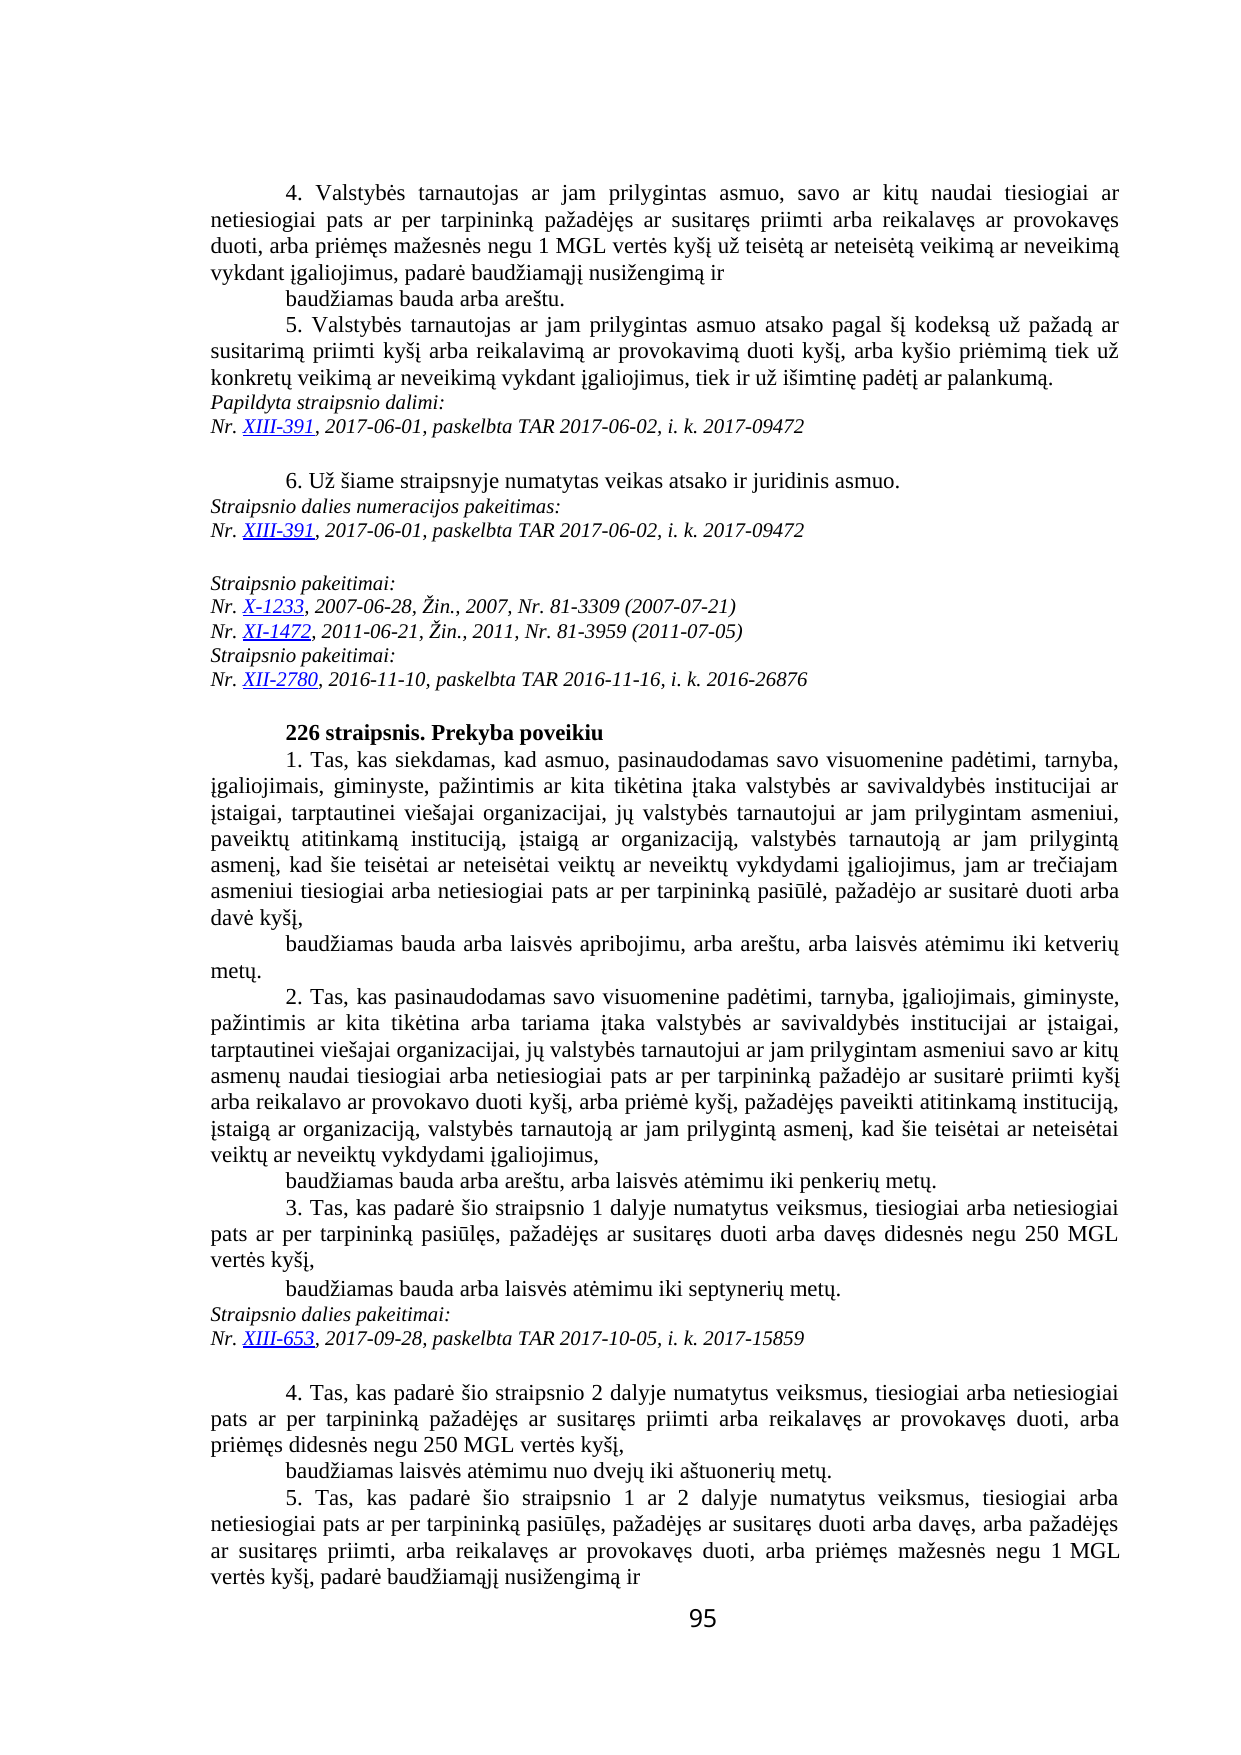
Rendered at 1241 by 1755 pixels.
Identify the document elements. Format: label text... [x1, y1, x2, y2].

text 1. Tas, kas siekdamas, kad asmuo, pasinaudodamas savo visuomenine padėtimi, tarnyba, įgaliojimais, giminyste, pažintimis ar kita tikėtina įtaka valstybės ar savivaldybės institucijai ar įstaigai, tarptautinei viešajai organizacijai, jų valstybės tarnautojui ar jam prilygintam asmeniui, paveiktų atitinkamą instituciją, įstaigą ar organizaciją, valstybės tarnautoją ar jam prilygintą asmenį, kad šie teisėtai ar neteisėtai veiktų ar neveiktų vykdydami įgaliojimus, jam ar trečiajam asmeniui tiesiogiai arba netiesiogiai pats ar per tarpininką pasiūlė, pažadėjo ar susitarė duoti arba davė kyšį, [210, 746, 1120, 930]
text 5. Valstybės tarnautojas ar jam prilygintas asmuo atsako pagal šį kodeksą už pažadą ar susitarimą priimti kyšį arba reikalavimą ar provokavimą duoti kyšį, arba kyšio priėmimą tiek už konkretų veikimą ar neveikimą vykdant įgaliojimus, tiek ir už išimtinę padėtį ar palankumą. [210, 311, 1120, 390]
text 226 straipsnis. Prekyba poveikiu [210, 719, 1120, 746]
text Nr. XIII-391, 2017-06-01, paskelbta TAR 2017-06-02, i. k. 2017-09472 [210, 518, 1120, 542]
text Nr. XIII-653, 2017-09-28, paskelbta TAR 2017-10-05, i. k. 2017-15859 [210, 1326, 1120, 1350]
text 3. Tas, kas padarė šio straipsnio 1 dalyje numatytus veiksmus, tiesiogiai arba netiesiogiai pats ar per tarpininką pasiūlęs, pažadėjęs ar susitaręs duoti arba davęs didesnės negu 250 MGL vertės kyšį, [210, 1194, 1120, 1273]
text baudžiamas bauda arba laisvės apribojimu, arba areštu, arba laisvės atėmimu iki ketverių metų. [210, 930, 1120, 983]
text Nr. XII-2780, 2016-11-10, paskelbta TAR 2016-11-16, i. k. 2016-26876 [210, 667, 1120, 691]
text Straipsnio dalies pakeitimai: [210, 1302, 1120, 1326]
text Nr. X-1233, 2007-06-28, Žin., 2007, Nr. 81-3309 (2007-07-21) [210, 594, 1120, 618]
text Straipsnio dalies numeracijos pakeitimas: [210, 493, 1120, 518]
text Straipsnio pakeitimai: [210, 570, 1120, 594]
text 2. Tas, kas pasinaudodamas savo visuomenine padėtimi, tarnyba, įgaliojimais, giminyste, pažintimis ar kita tikėtina arba tariama įtaka valstybės ar savivaldybės institucijai ar įstaigai, tarptautinei viešajai organizacijai, jų valstybės tarnautojui ar jam prilygintam asmeniui savo ar kitų asmenų naudai tiesiogiai arba netiesiogiai pats ar per tarpininką pažadėjo ar susitarė priimti kyšį arba reikalavo ar provokavo duoti kyšį, arba priėmė kyšį, pažadėjęs paveikti atitinkamą instituciją, įstaigą ar organizaciją, valstybės tarnautoją ar jam prilygintą asmenį, kad šie teisėtai ar neteisėtai veiktų ar neveiktų vykdydami įgaliojimus, [210, 983, 1120, 1167]
text 4. Tas, kas padarė šio straipsnio 2 dalyje numatytus veiksmus, tiesiogiai arba netiesiogiai pats ar per tarpininką pažadėjęs ar susitaręs priimti arba reikalavęs ar provokavęs duoti, arba priėmęs didesnės negu 250 MGL vertės kyšį, [210, 1378, 1120, 1458]
text Nr. XIII-391, 2017-06-01, paskelbta TAR 2017-06-02, i. k. 2017-09472 [210, 414, 1120, 438]
text baudžiamas laisvės atėmimu nuo dvejų iki aštuonerių metų. [210, 1458, 1120, 1484]
text Straipsnio pakeitimai: [210, 643, 1120, 667]
text 5. Tas, kas padarė šio straipsnio 1 ar 2 dalyje numatytus veiksmus, tiesiogiai arba netiesiogiai pats ar per tarpininką pasiūlęs, pažadėjęs ar susitaręs duoti arba davęs, arba pažadėjęs ar susitaręs priimti, arba reikalavęs ar provokavęs duoti, arba priėmęs mažesnės negu 1 MGL vertės kyšį, padarė baudžiamąjį nusižengimą ir [210, 1484, 1120, 1589]
text Nr. XI-1472, 2011-06-21, Žin., 2011, Nr. 81-3959 (2011-07-05) [210, 618, 1120, 643]
text baudžiamas bauda arba areštu. [210, 285, 1120, 311]
text Papildyta straipsnio dalimi: [210, 390, 1120, 414]
text 6. Už šiame straipsnyje numatytas veikas atsako ir juridinis asmuo. [210, 467, 1120, 493]
text 4. Valstybės tarnautojas ar jam prilygintas asmuo, savo ar kitų naudai tiesiogiai ar netiesiogiai pats ar per tarpininką pažadėjęs ar susitaręs priimti arba reikalavęs ar provokavęs duoti, arba priėmęs mažesnės negu 1 MGL vertės kyšį už teisėtą ar neteisėtą veikimą ar neveikimą vykdant įgaliojimus, padarė baudžiamąjį nusižengimą ir [210, 179, 1120, 285]
text baudžiamas bauda arba areštu, arba laisvės atėmimu iki penkerių metų. [210, 1167, 1120, 1194]
text baudžiamas bauda arba laisvės atėmimu iki septynerių metų. [210, 1273, 1120, 1302]
